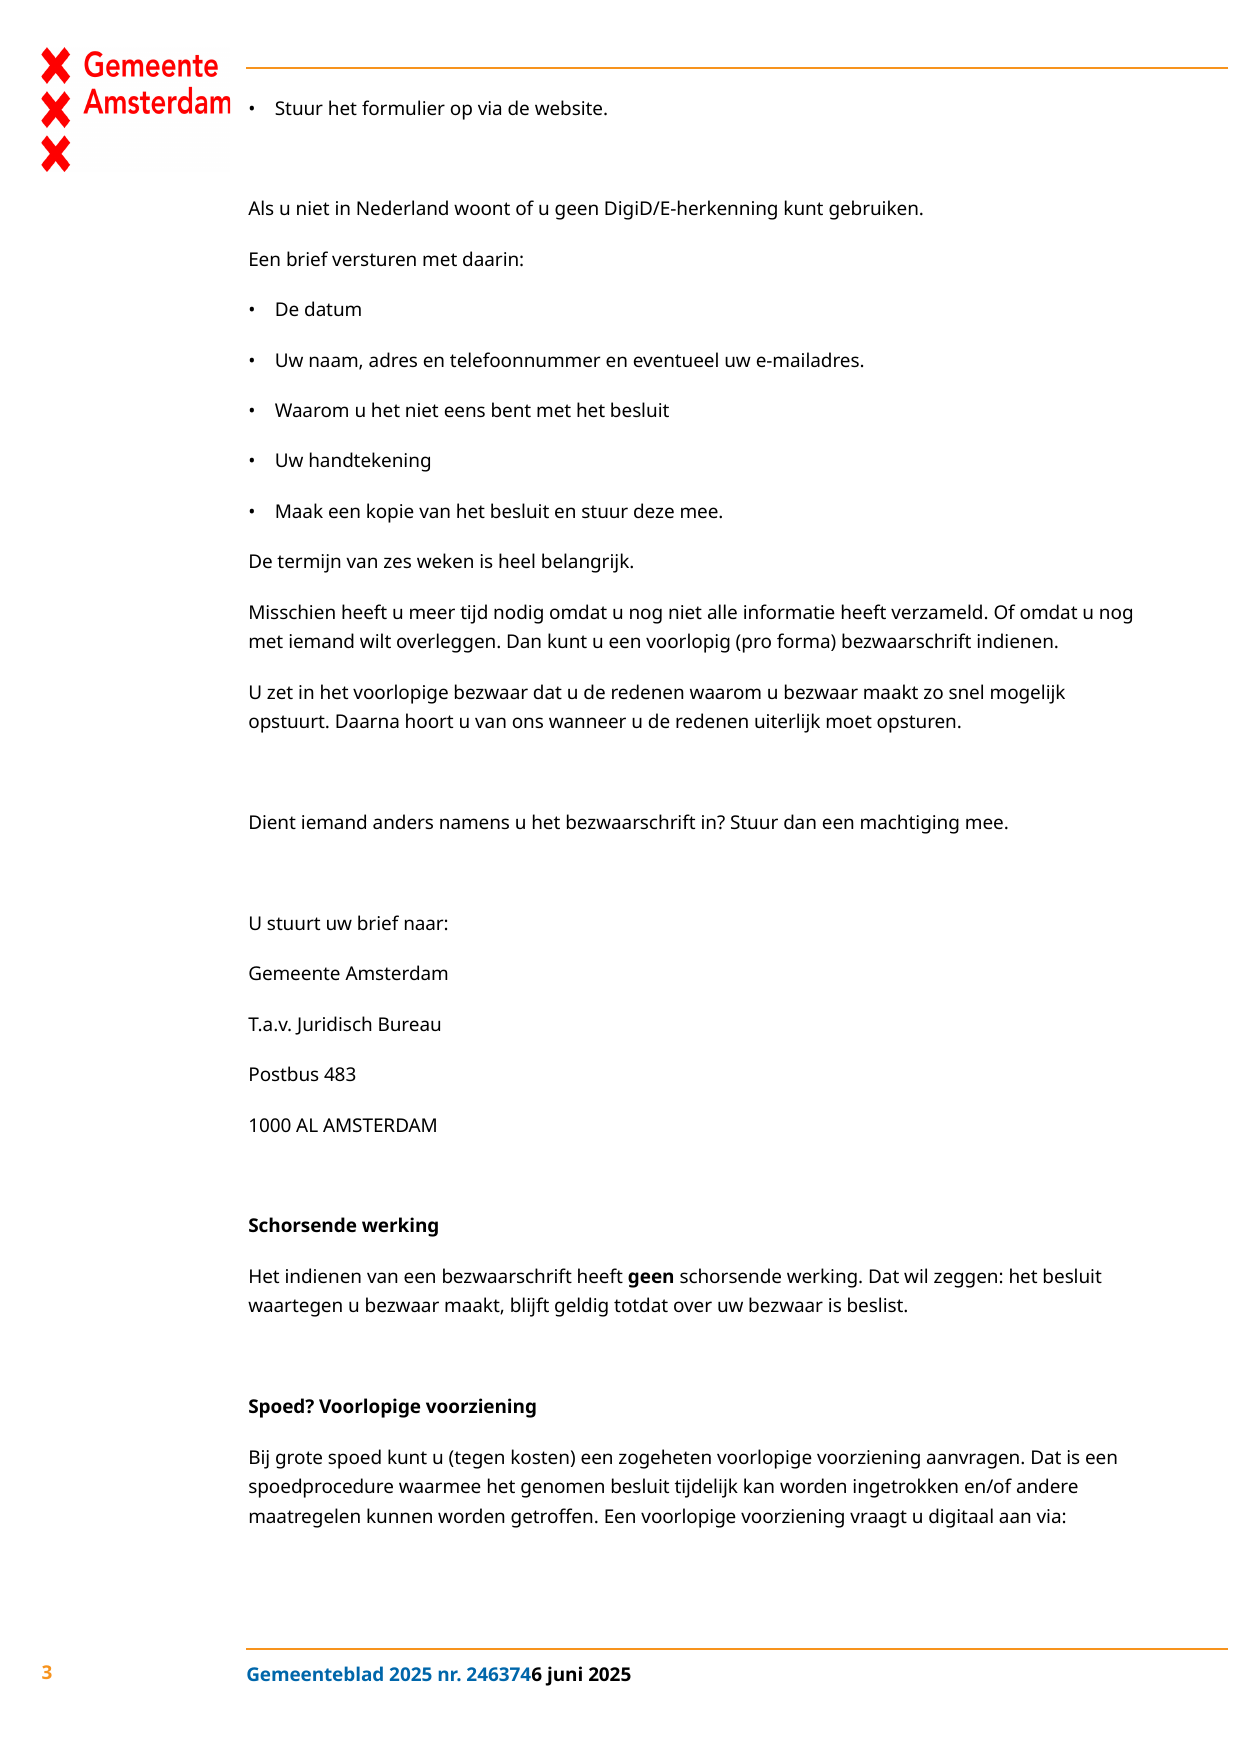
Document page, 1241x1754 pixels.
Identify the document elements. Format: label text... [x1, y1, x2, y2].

text • Uw handtekening [248, 448, 1152, 473]
text 1000 AL AMSTERDAM [248, 1112, 1152, 1138]
text Misschien heeft u meer tijd nodig omdat u nog niet alle informatie heeft verzameld. Of omdat u nog met iemand wilt overleggen. Dan kunt u een voorlopig (pro forma) bezwaarschrift indienen. [248, 599, 1152, 654]
text T.a.v. Juridisch Bureau [248, 1011, 1152, 1037]
text Bij grote spoed kunt u (tegen kosten) een zogeheten voorlopige voorziening aanvragen. Dat is een spoedprocedure waarmee het genomen besluit tijdelijk kan worden ingetrokken en/of andere maatregelen kunnen worden getroffen. Een voorlopige voorziening vraagt u digitaal aan via: [248, 1444, 1152, 1529]
text • Uw naam, adres en telefoonnummer en eventueel uw e-mailadres. [248, 347, 1152, 373]
text • De datum [248, 296, 1152, 322]
text De termijn van zes weken is heel belangrijk. [248, 548, 1152, 574]
picture [41, 47, 231, 172]
text • Stuur het formulier op via de website. [248, 95, 1152, 121]
text Spoed? Voorlopige voorziening [248, 1393, 1152, 1419]
text Schorsende werking [248, 1213, 1152, 1238]
text Postbus 483 [248, 1061, 1152, 1087]
text Dient iemand anders namens u het bezwaarschrift in? Stuur dan een machtiging mee. [248, 809, 1152, 835]
text U zet in het voorlopige bezwaar dat u de redenen waarom u bezwaar maakt zo snel mogelijk opstuurt. Daarna hoort u van ons wanneer u de redenen uiterlijk moet opsturen. [248, 679, 1152, 734]
text Een brief versturen met daarin: [248, 246, 1152, 272]
text U stuurt uw brief naar: [248, 910, 1152, 936]
text • Maak een kopie van het besluit en stuur deze mee. [248, 498, 1152, 524]
text Als u niet in Nederland woont of u geen DigiD/E-herkenning kunt gebruiken. [248, 196, 1152, 221]
text • Waarom u het niet eens bent met het besluit [248, 397, 1152, 423]
text Gemeente Amsterdam [248, 961, 1152, 986]
text Het indienen van een bezwaarschrift heeft geen schorsende werking. Dat wil zeggen: het besluit waartegen u bezwaar maakt, blijft geldig totdat over uw bezwaar is beslist. [248, 1263, 1152, 1318]
